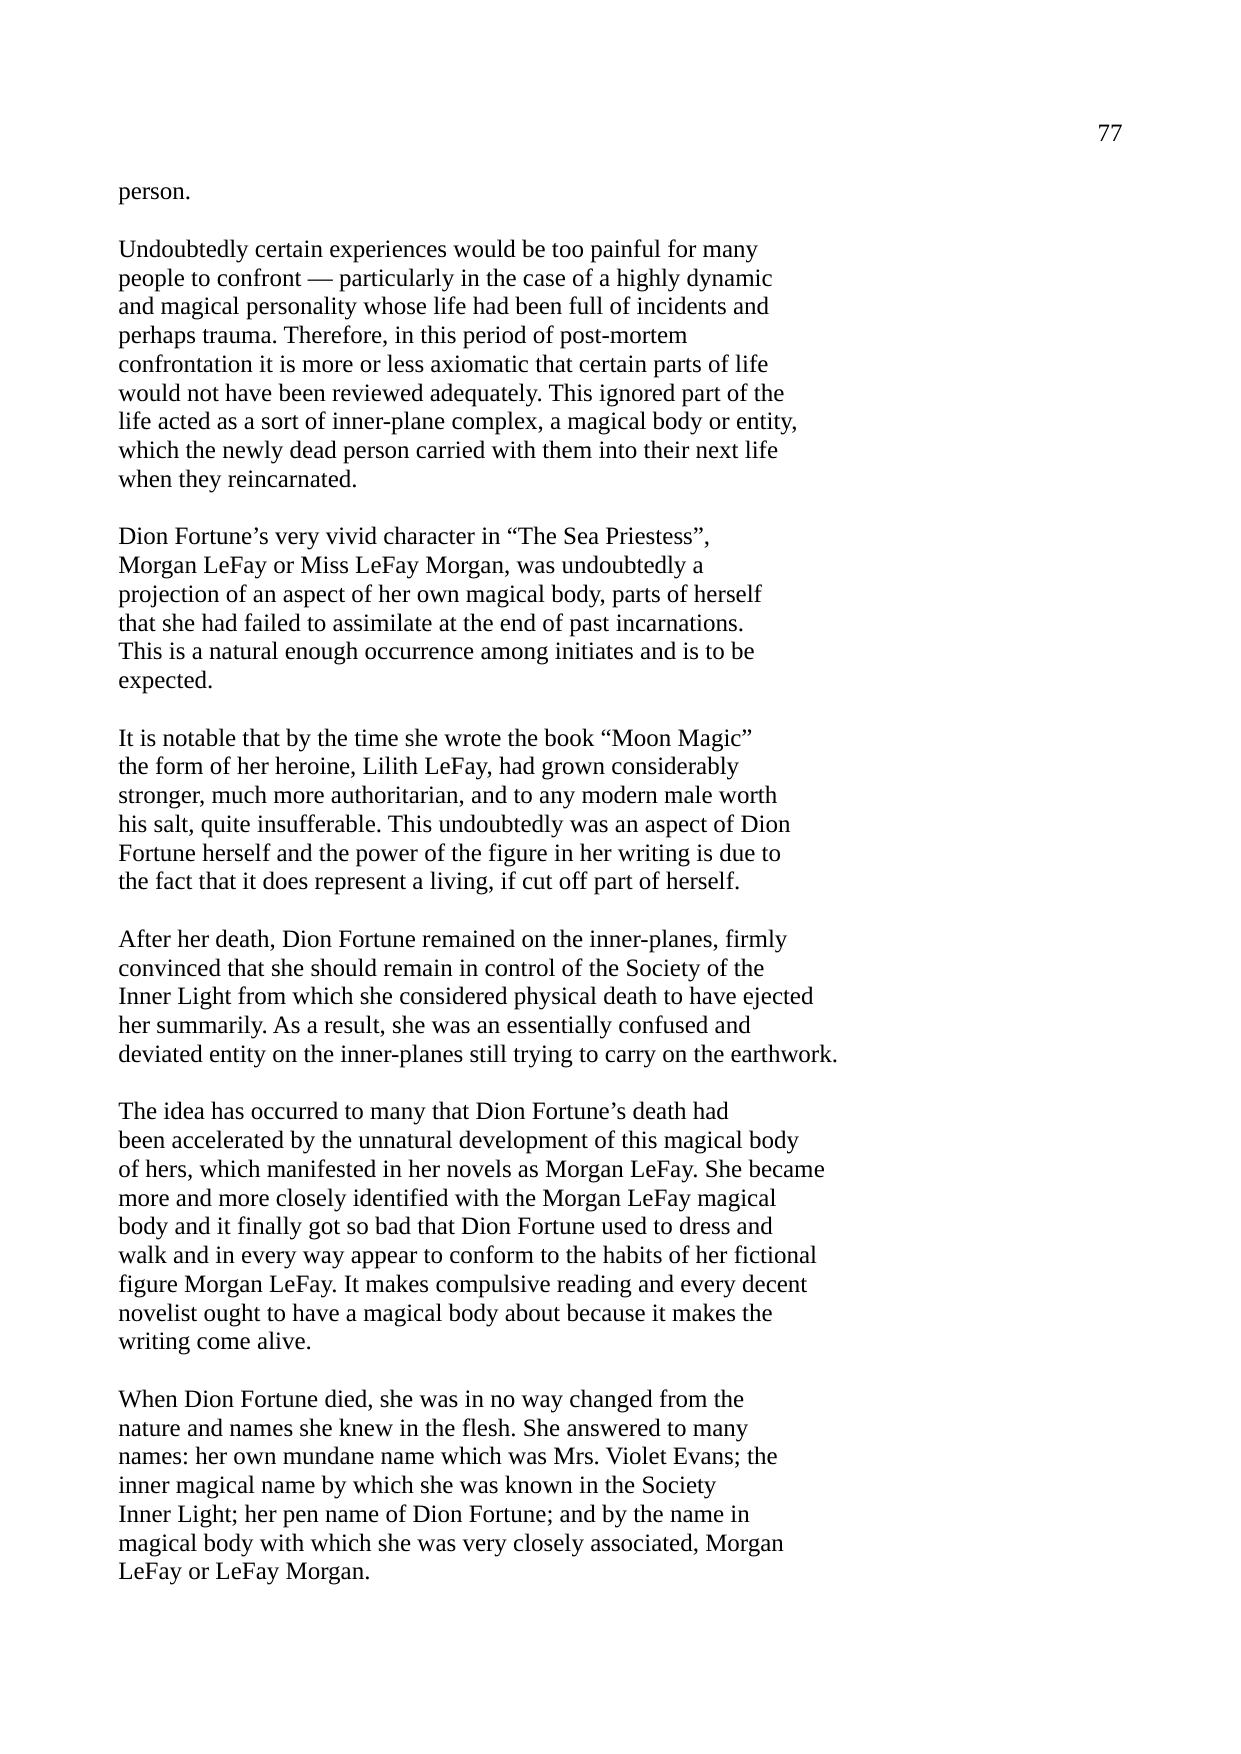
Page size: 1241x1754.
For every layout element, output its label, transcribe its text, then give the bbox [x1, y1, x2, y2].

text the fact that it does represent a living, if cut off part of herself. [118, 866, 1122, 895]
text names: her own mundane name which was Mrs. Violet Evans; the [118, 1441, 1122, 1470]
text people to confront — particularly in the case of a highly dynamic [118, 263, 1122, 291]
text of hers, which manifested in her novels as Morgan LeFay. She became [118, 1154, 1122, 1183]
text would not have been reviewed adequately. This ignored part of the [118, 378, 1122, 406]
text body and it finally got so bad that Dion Fortune used to dress and [118, 1211, 1122, 1240]
text deviated entity on the inner-planes still trying to carry on the earthwork. [118, 1039, 1122, 1068]
text her summarily. As a result, she was an essentially confused and [118, 1010, 1122, 1039]
text and magical personality whose life had been full of incidents and [118, 291, 1122, 320]
text been accelerated by the unnatural development of this magical body [118, 1125, 1122, 1154]
text Inner Light from which she considered physical death to have ejected [118, 981, 1122, 1010]
text LeFay or LeFay Morgan. [118, 1556, 1122, 1585]
text It is notable that by the time she wrote the book “Moon Magic” [118, 723, 1122, 751]
text inner magical name by which she was known in the Society [118, 1470, 1122, 1499]
text figure Morgan LeFay. It makes compulsive reading and every decent [118, 1269, 1122, 1298]
text When Dion Fortune died, she was in no way changed from the [118, 1384, 1122, 1413]
text Dion Fortune’s very vivid character in “The Sea Priestess”, [118, 521, 1122, 550]
text nature and names she knew in the flesh. She answered to many [118, 1413, 1122, 1441]
text convinced that she should remain in control of the Society of the [118, 953, 1122, 981]
text life acted as a sort of inner-plane complex, a magical body or entity, [118, 406, 1122, 435]
text walk and in every way appear to conform to the habits of her fictional [118, 1240, 1122, 1269]
text stronger, much more authoritarian, and to any modern male worth [118, 780, 1122, 809]
text when they reincarnated. [118, 464, 1122, 493]
text perhaps trauma. Therefore, in this period of post-mortem [118, 320, 1122, 349]
text expected. [118, 665, 1122, 694]
text novelist ought to have a magical body about because it makes the [118, 1298, 1122, 1326]
text person. [118, 176, 1122, 205]
text writing come alive. [118, 1326, 1122, 1355]
text This is a natural enough occurrence among initiates and is to be [118, 636, 1122, 665]
text confrontation it is more or less axiomatic that certain parts of life [118, 349, 1122, 378]
text Inner Light; her pen name of Dion Fortune; and by the name in [118, 1499, 1122, 1528]
text projection of an aspect of her own magical body, parts of herself [118, 579, 1122, 608]
text Fortune herself and the power of the figure in her writing is due to [118, 838, 1122, 866]
text the form of her heroine, Lilith LeFay, had grown considerably [118, 751, 1122, 780]
text The idea has occurred to many that Dion Fortune’s death had [118, 1096, 1122, 1125]
text magical body with which she was very closely associated, Morgan [118, 1528, 1122, 1556]
text which the newly dead person carried with them into their next life [118, 435, 1122, 464]
text more and more closely identified with the Morgan LeFay magical [118, 1183, 1122, 1211]
text that she had failed to assimilate at the end of past incarnations. [118, 608, 1122, 636]
text Undoubtedly certain experiences would be too painful for many [118, 234, 1122, 263]
text Morgan LeFay or Miss LeFay Morgan, was undoubtedly a [118, 550, 1122, 579]
text his salt, quite insufferable. This undoubtedly was an aspect of Dion [118, 809, 1122, 838]
text After her death, Dion Fortune remained on the inner-planes, firmly [118, 924, 1122, 953]
